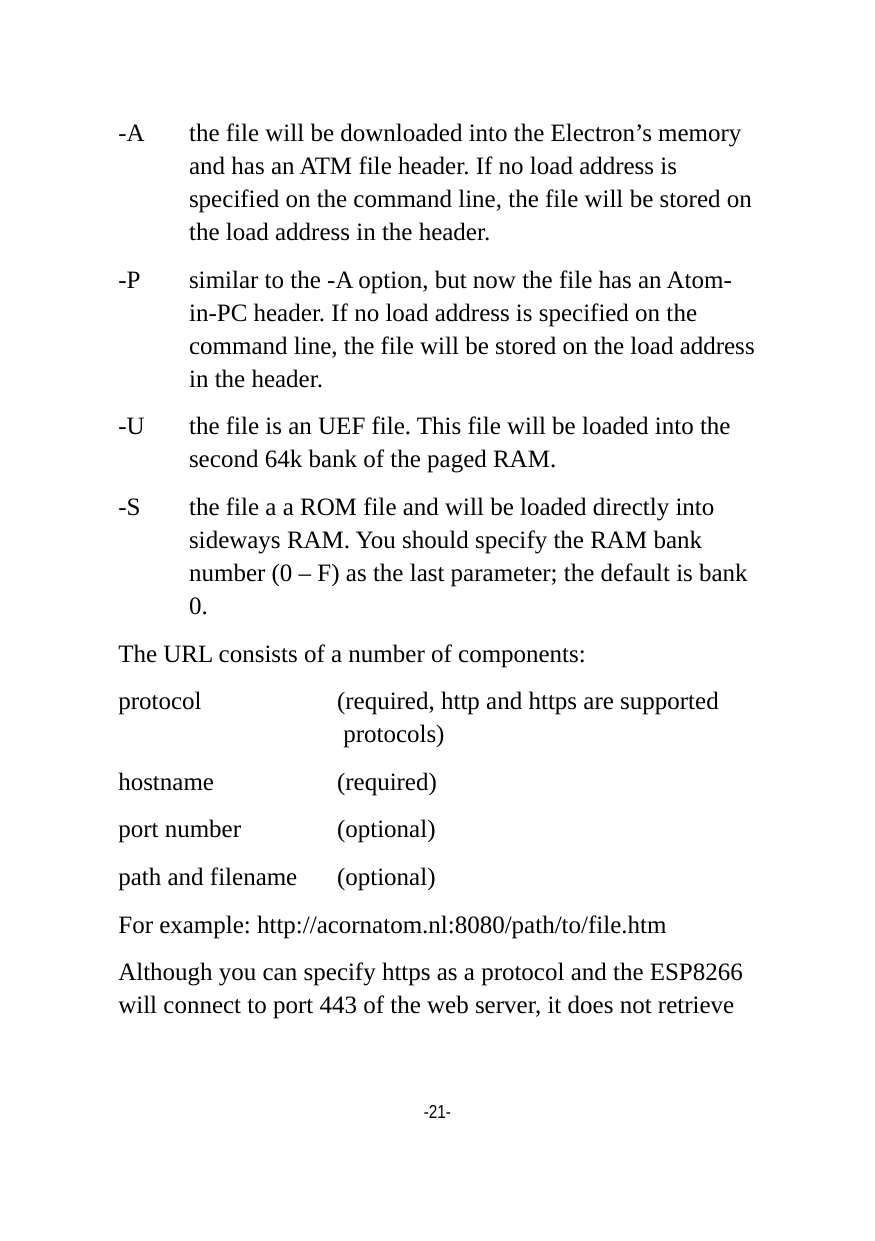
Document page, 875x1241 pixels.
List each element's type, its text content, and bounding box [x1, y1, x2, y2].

text port number (optional) [118, 814, 756, 843]
text For example: http://acornatom.nl:8080/path/to/file.htm [118, 910, 756, 938]
text -P similar to the -A option, but now the file has an Atom-in-PC header. If no load address is specified on the command line, the file will be stored on the load address in the header. [118, 265, 756, 393]
text -S the file a a ROM file and will be loaded directly into sideways RAM. You should specify the RAM bank number (0 – F) as the last parameter; the default is bank 0. [118, 492, 756, 620]
text -A the file will be downloaded into the Electron’s memory and has an ATM file header. If no load address is specified on the command line, the file will be stored on the load address in the header. [118, 118, 756, 246]
text -U the file is an UEF file. This file will be loaded into the second 64k bank of the paged RAM. [118, 411, 756, 473]
text protocol (required, http and https are supported protocols) [118, 686, 756, 748]
text Although you can specify https as a protocol and the ESP8266 will connect to port 443 of the web server, it does not retrieve [118, 957, 756, 1019]
text hostname (required) [118, 767, 756, 796]
text path and filename (optional) [118, 862, 756, 891]
text The URL consists of a number of components: [118, 639, 756, 667]
